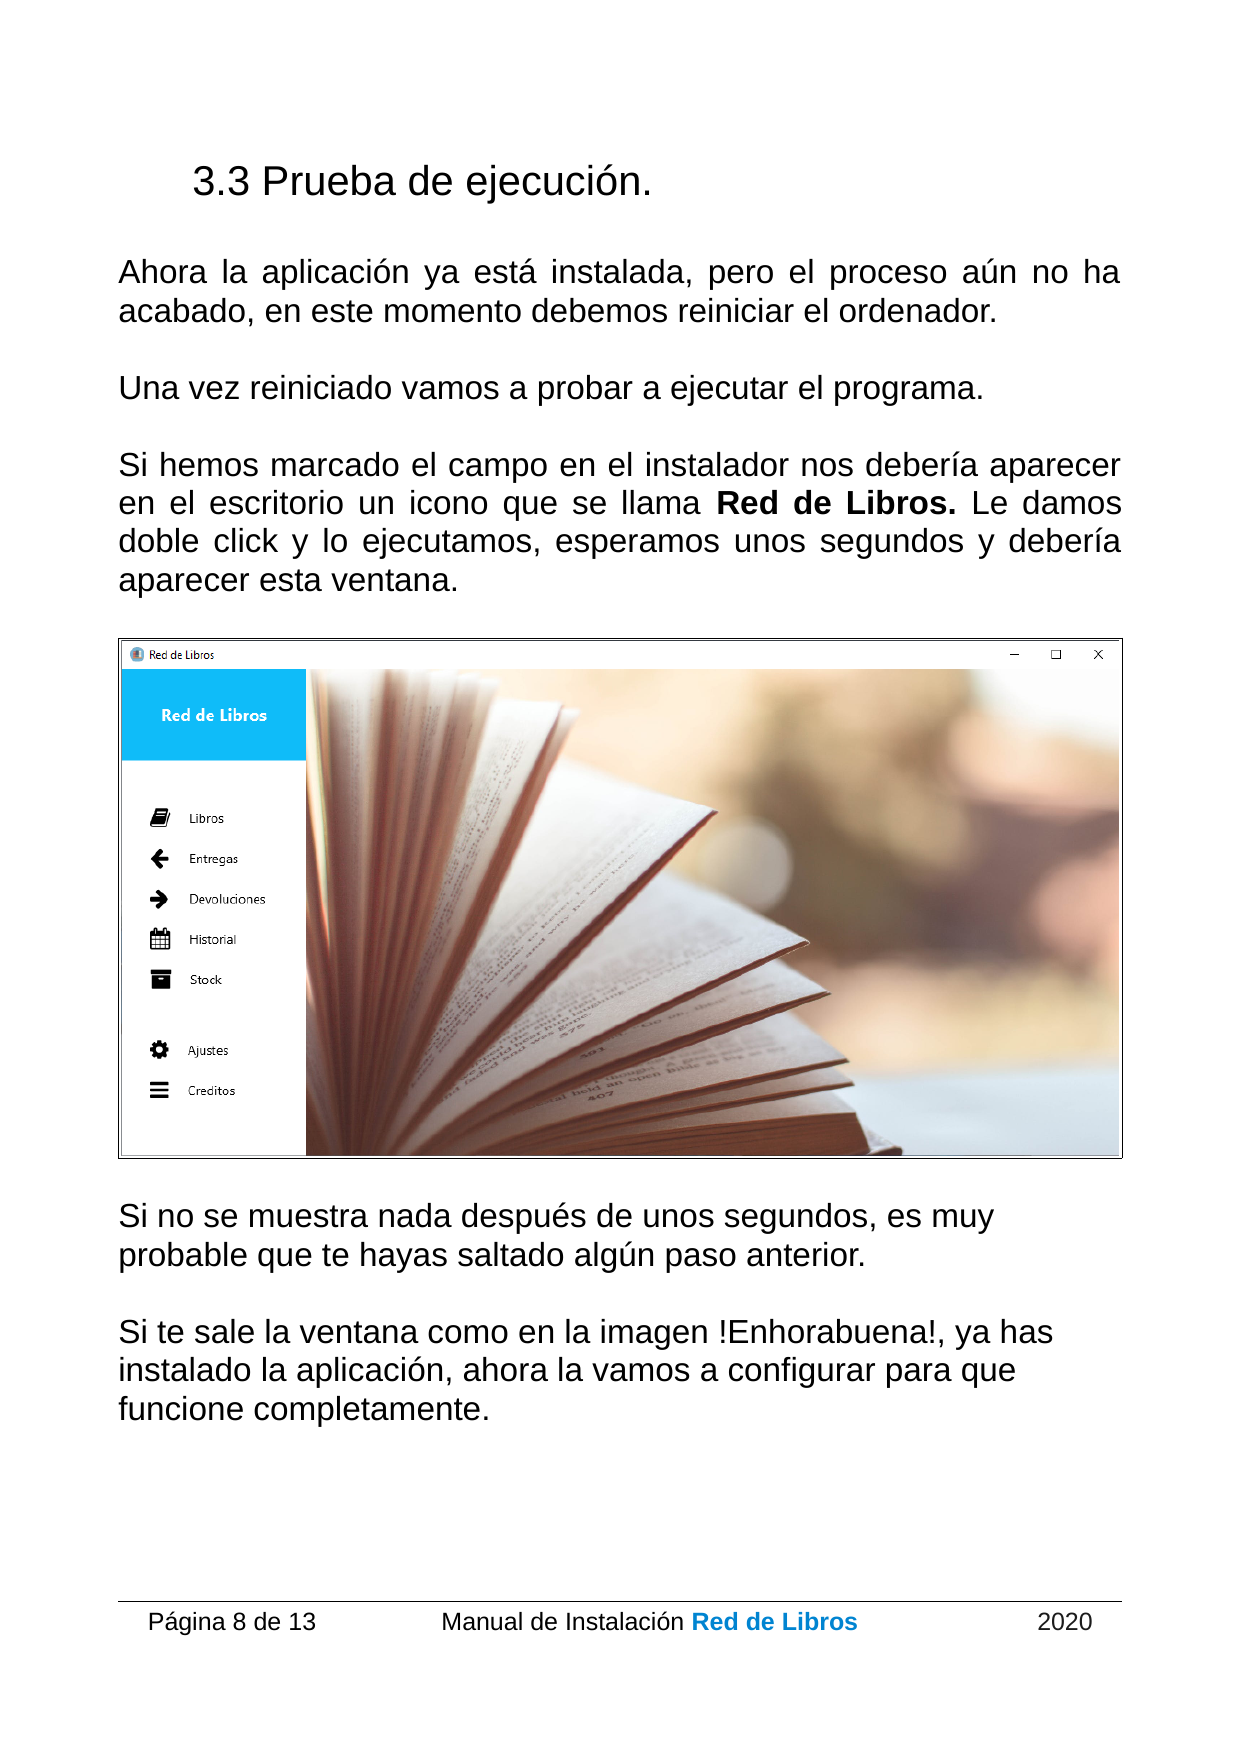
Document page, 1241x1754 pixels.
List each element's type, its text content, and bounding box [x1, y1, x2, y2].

picture [121, 640, 1119, 1156]
text 3.3 Prueba de ejecución. [118, 157, 1122, 204]
text Si hemos marcado el campo en el instalador nos debería aparecer en el escritorio un icono que se llama Red de Libros. Le damos doble click y lo ejecutamos, esperamos unos segundos y debería aparecer esta ventana. [118, 444, 1122, 598]
text Si no se muestra nada después de unos segundos, es muy probable que te hayas saltado algún paso anterior. [118, 1197, 1122, 1273]
text Una vez reiniciado vamos a probar a ejecutar el programa. [118, 368, 1122, 406]
text Ahora la aplicación ya está instalada, pero el proceso aún no ha acabado, en este momento debemos reiniciar el ordenador. [118, 252, 1122, 329]
text Si te sale la ventana como en la imagen !Enhorabuena!, ya has instalado la aplicación, ahora la vamos a configurar para que funcione completamente. [118, 1312, 1122, 1427]
picture [163, 710, 170, 720]
